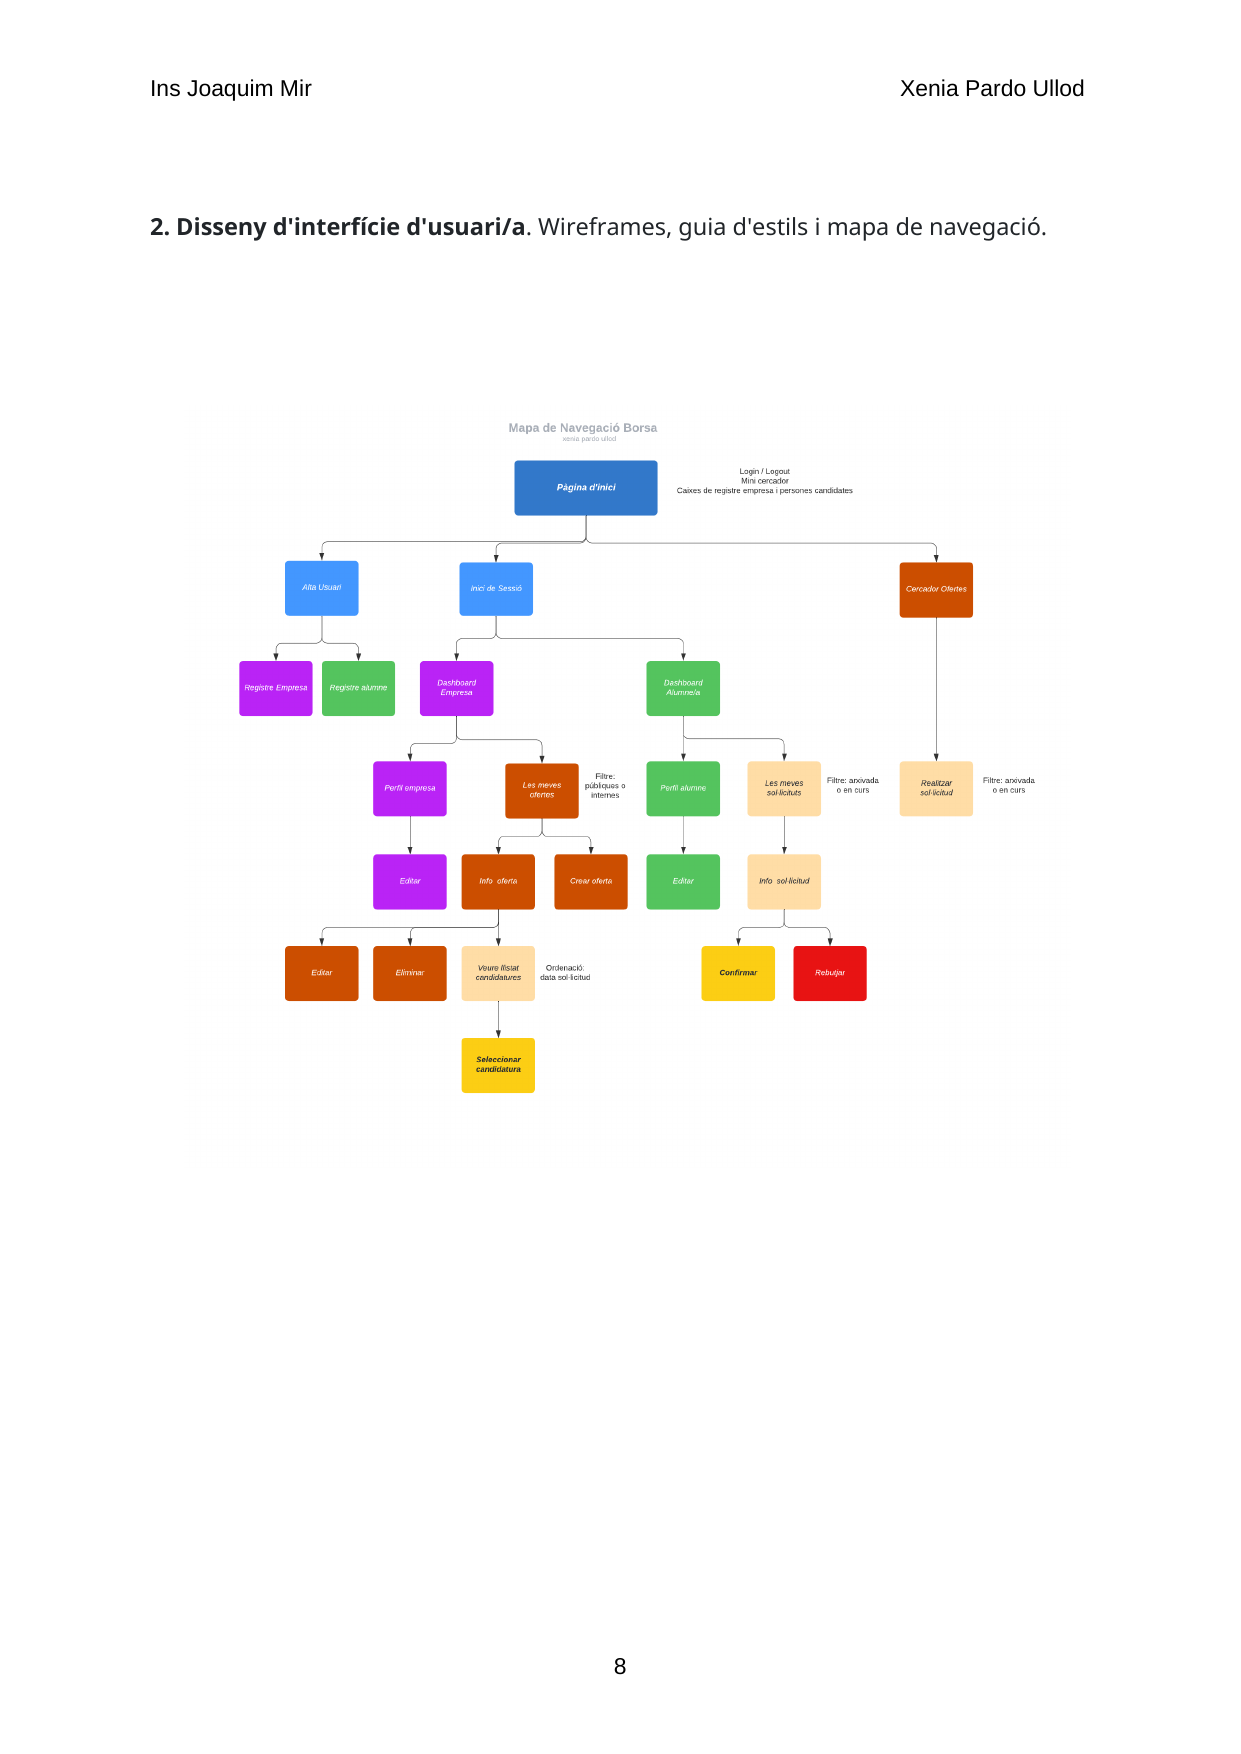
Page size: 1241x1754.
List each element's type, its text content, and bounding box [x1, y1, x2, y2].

text 2. Disseny d'interfície d'usuari/a. Wireframes, guia d'estils i mapa de navegació. [150, 210, 1090, 242]
picture [184, 405, 1072, 1168]
